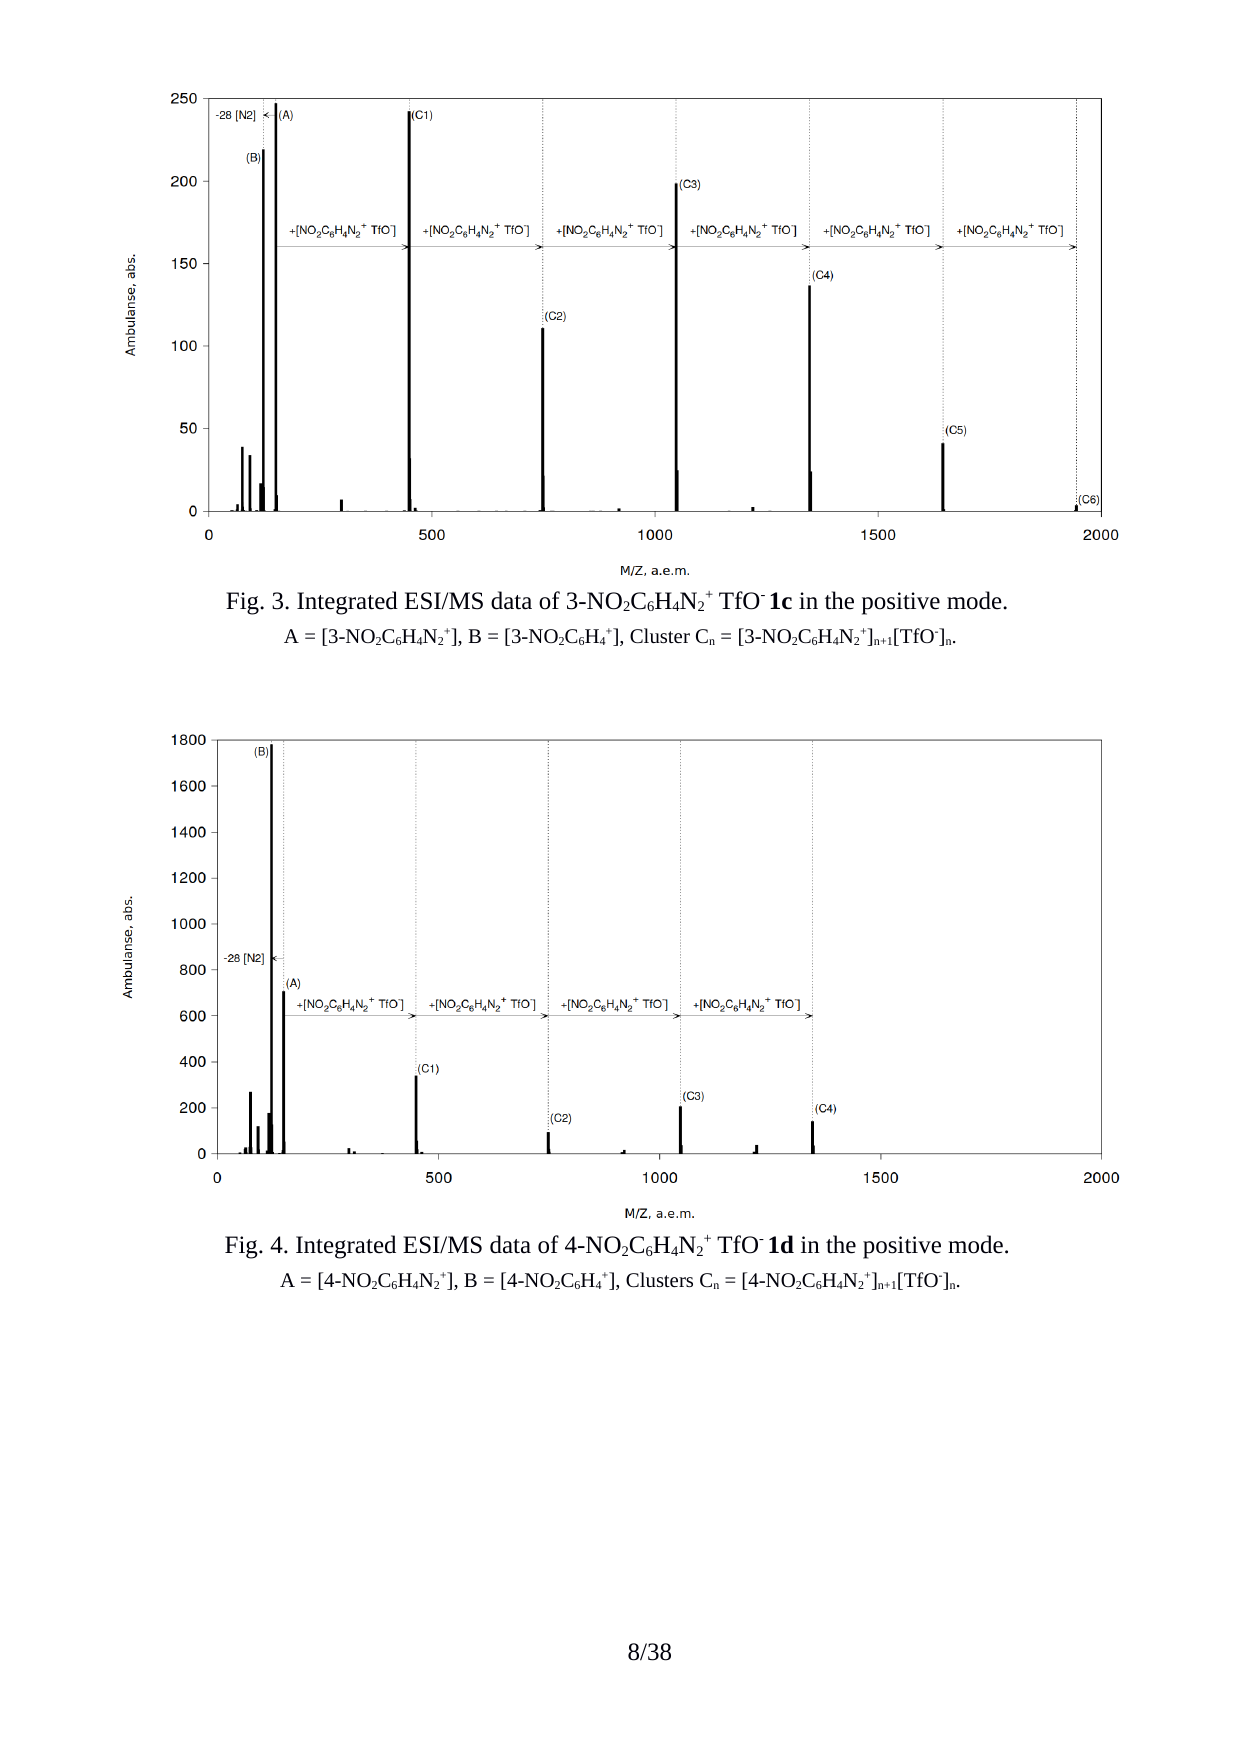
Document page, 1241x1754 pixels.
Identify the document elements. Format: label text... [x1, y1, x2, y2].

text A = [4-NO2C6H4N2+], B = [4-NO2C6H4+], Clusters Cn = [4-NO2C6H4N2+]n+1[TfO-]n. [118, 1268, 1122, 1292]
picture [118, 88, 1123, 578]
text A = [3-NO2C6H4N2+], B = [3-NO2C6H4+], Cluster Cn = [3-NO2C6H4N2+]n+1[TfO-]n. [118, 623, 1122, 648]
picture [118, 729, 1123, 1222]
text Fig. 4. Integrated ESI/MS data of 4-NO2C6H4N2+ TfO- 1d in the positive mode. [118, 1230, 1122, 1259]
text Fig. 3. Integrated ESI/MS data of 3-NO2C6H4N2+ TfO- 1c in the positive mode. [118, 586, 1122, 615]
